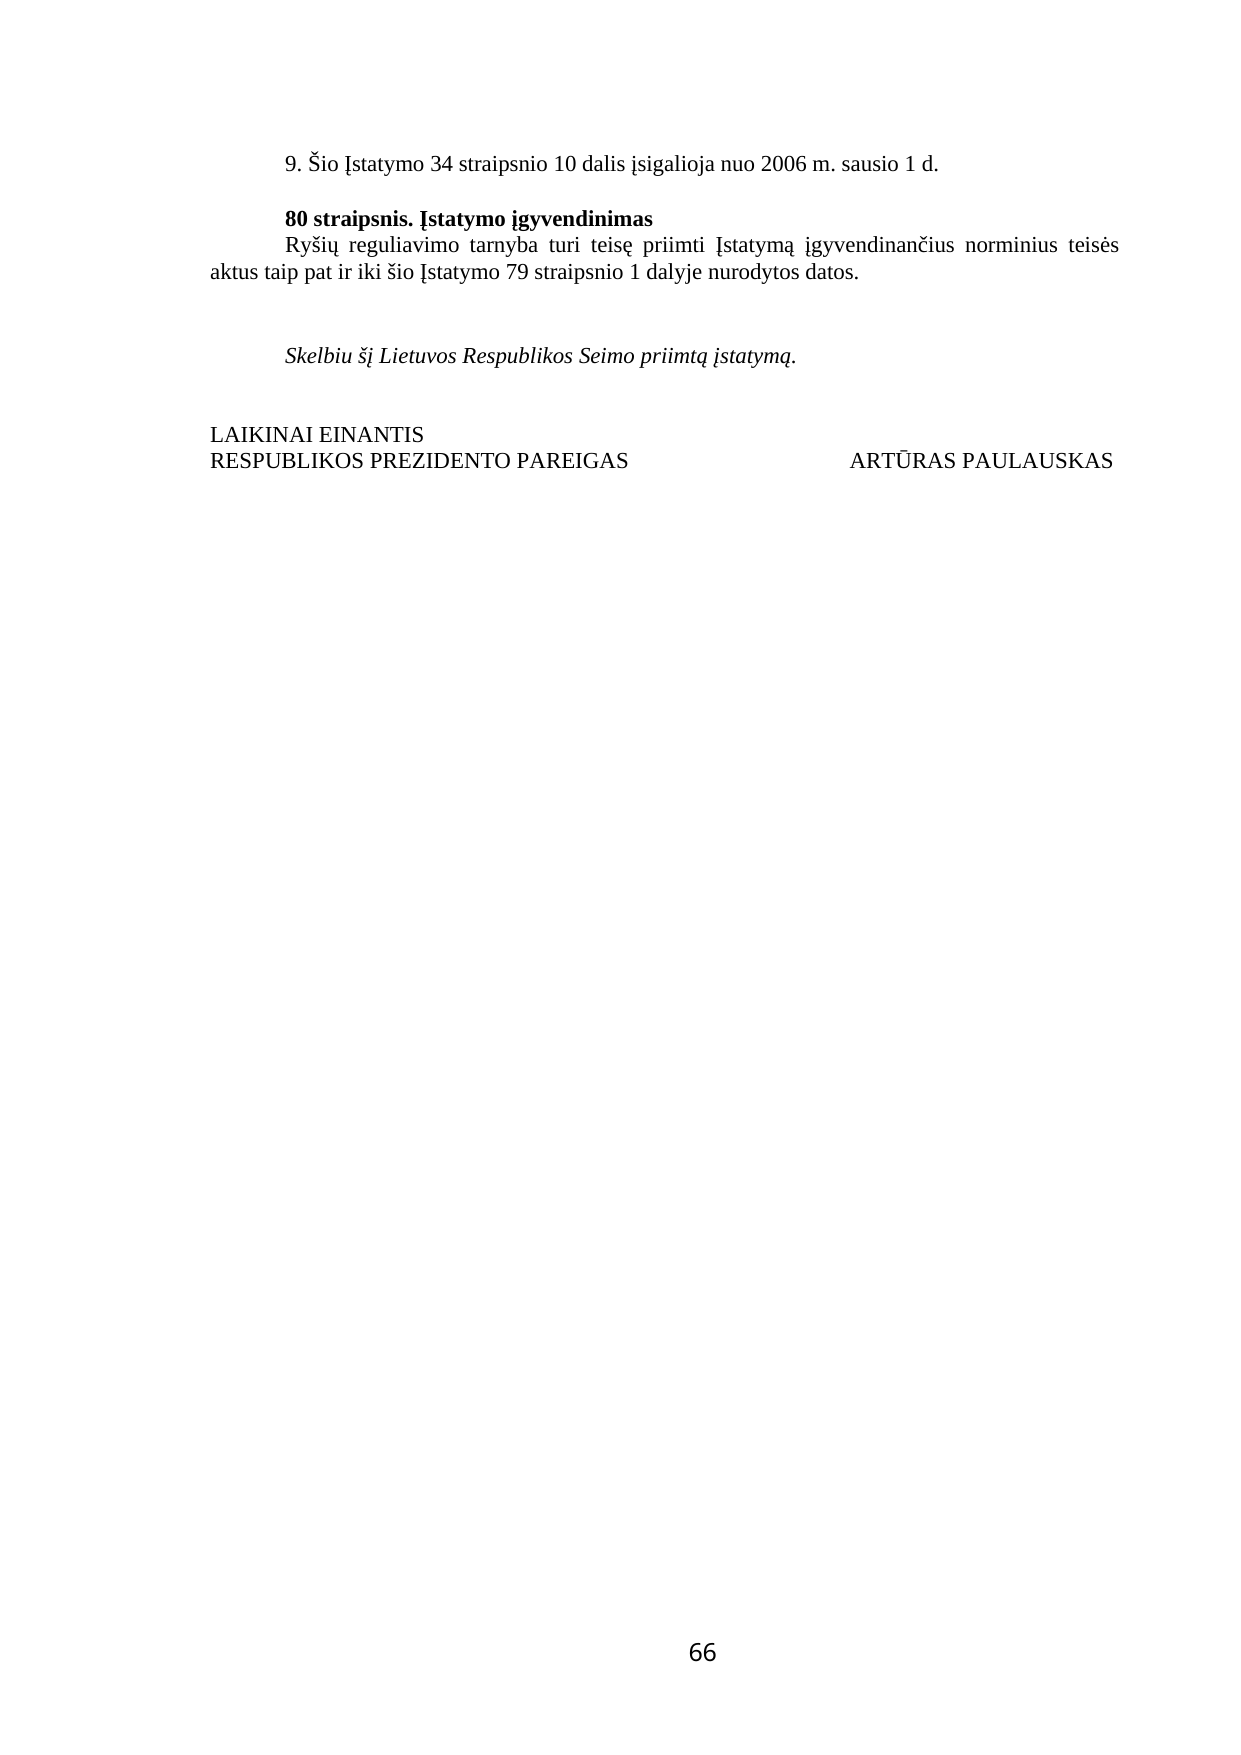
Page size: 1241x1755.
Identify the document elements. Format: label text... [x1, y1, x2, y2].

text 80 straipsnis. Įstatymo įgyvendinimas [210, 205, 1120, 231]
text Ryšių reguliavimo tarnyba turi teisę priimti Įstatymą įgyvendinančius norminius teisės aktus taip pat ir iki šio Įstatymo 79 straipsnio 1 dalyje nurodytos datos. [210, 231, 1120, 284]
text LAIKINAI EINANTIS [210, 421, 1120, 447]
text Skelbiu šį Lietuvos Respublikos Seimo priimtą įstatymą. [210, 342, 1120, 368]
text RESPUBLIKOS PREZIDENTO PAREIGAS ARTŪRAS PAULAUSKAS [210, 447, 1120, 473]
text 9. Šio Įstatymo 34 straipsnio 10 dalis įsigalioja nuo 2006 m. sausio 1 d. [210, 150, 1120, 176]
